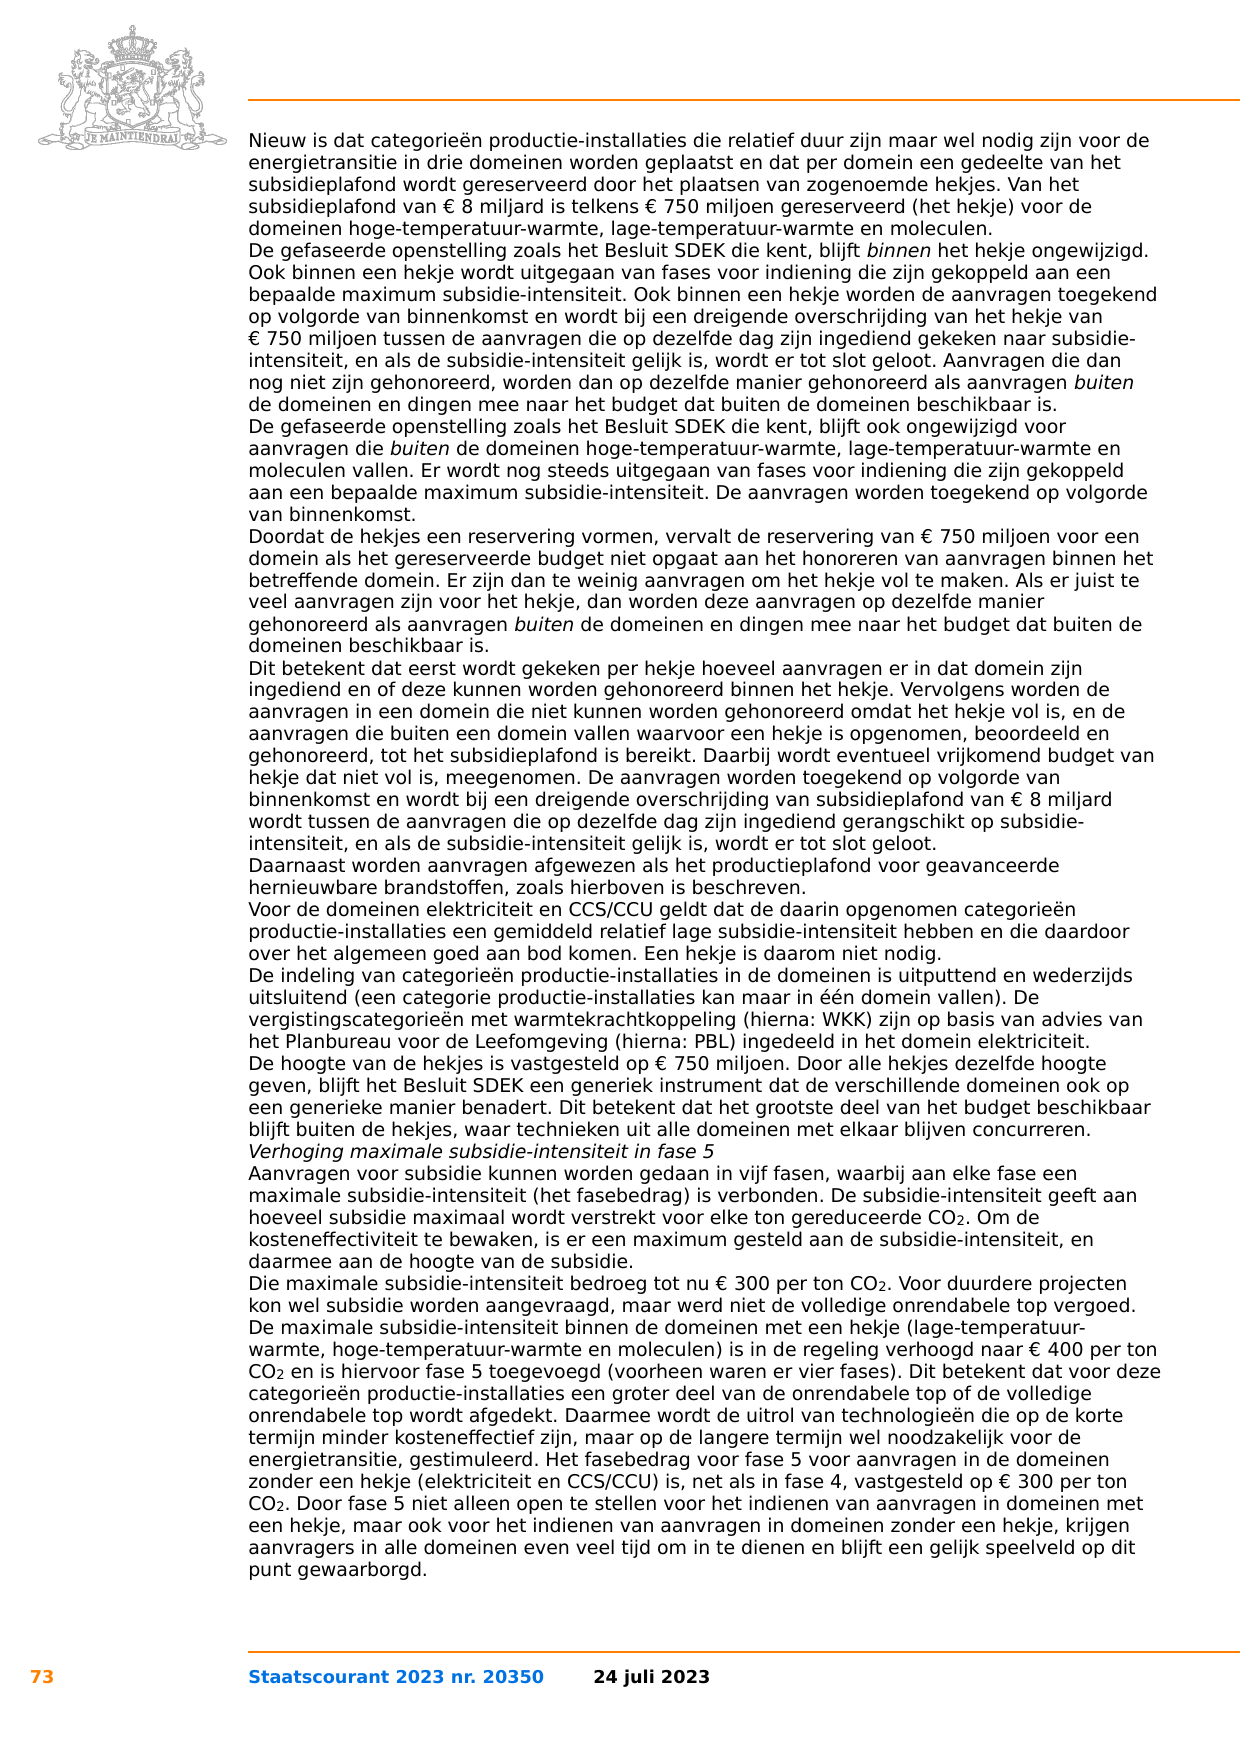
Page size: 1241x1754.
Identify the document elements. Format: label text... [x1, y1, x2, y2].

text De gefaseerde openstelling zoals het Besluit SDEK die kent, blijft ook ongewijzigd voor aanvragen die buiten de domeinen hoge-temperatuur-warmte, lage-temperatuur-warmte en moleculen vallen. Er wordt nog steeds uitgegaan van fases voor indiening die zijn gekoppeld aan een bepaalde maximum subsidie-intensiteit. De aanvragen worden toegekend op volgorde van binnenkomst. [248, 416, 1163, 526]
text Aanvragen voor subsidie kunnen worden gedaan in vijf fasen, waarbij aan elke fase een maximale subsidie-intensiteit (het fasebedrag) is verbonden. De subsidie-intensiteit geeft aan hoeveel subsidie maximaal wordt verstrekt voor elke ton gereduceerde CO2. Om de kosteneffectiviteit te bewaken, is er een maximum gesteld aan de subsidie-intensiteit, en daarmee aan de hoogte van de subsidie. [248, 1163, 1163, 1273]
text Voor de domeinen elektriciteit en CCS/CCU geldt dat de daarin opgenomen categorieën productie-installaties een gemiddeld relatief lage subsidie-intensiteit hebben en die daardoor over het algemeen goed aan bod komen. Een hekje is daarom niet nodig. [248, 899, 1163, 965]
text De indeling van categorieën productie-installaties in de domeinen is uitputtend en wederzijds uitsluitend (een categorie productie-installaties kan maar in één domein vallen). De vergistingscategorieën met warmtekrachtkoppeling (hierna: WKK) zijn op basis van advies van het Planbureau voor de Leefomgeving (hierna: PBL) ingedeeld in het domein elektriciteit. [248, 965, 1163, 1053]
text De maximale subsidie-intensiteit binnen de domeinen met een hekje (lage-temperatuur-warmte, hoge-temperatuur-warmte en moleculen) is in de regeling verhoogd naar € 400 per ton CO2 en is hiervoor fase 5 toegevoegd (voorheen waren er vier fases). Dit betekent dat voor deze categorieën productie-installaties een groter deel van de onrendabele top of de volledige onrendabele top wordt afgedekt. Daarmee wordt de uitrol van technologieën die op de korte termijn minder kosteneffectief zijn, maar op de langere termijn wel noodzakelijk voor de energietransitie, gestimuleerd. Het fasebedrag voor fase 5 voor aanvragen in de domeinen zonder een hekje (elektriciteit en CCS/CCU) is, net als in fase 4, vastgesteld op € 300 per ton CO2. Door fase 5 niet alleen open te stellen voor het indienen van aanvragen in domeinen met een hekje, maar ook voor het indienen van aanvragen in domeinen zonder een hekje, krijgen aanvragers in alle domeinen even veel tijd om in te dienen en blijft een gelijk speelveld op dit punt gewaarborgd. [248, 1317, 1163, 1581]
text Dit betekent dat eerst wordt gekeken per hekje hoeveel aanvragen er in dat domein zijn ingediend en of deze kunnen worden gehonoreerd binnen het hekje. Vervolgens worden de aanvragen in een domein die niet kunnen worden gehonoreerd omdat het hekje vol is, en de aanvragen die buiten een domein vallen waarvoor een hekje is opgenomen, beoordeeld en gehonoreerd, tot het subsidieplafond is bereikt. Daarbij wordt eventueel vrijkomend budget van hekje dat niet vol is, meegenomen. De aanvragen worden toegekend op volgorde van binnenkomst en wordt bij een dreigende overschrijding van subsidieplafond van € 8 miljard wordt tussen de aanvragen die op dezelfde dag zijn ingediend gerangschikt op subsidie-intensiteit, en als de subsidie-intensiteit gelijk is, wordt er tot slot geloot. [248, 657, 1163, 855]
text Nieuw is dat categorieën productie-installaties die relatief duur zijn maar wel nodig zijn voor de energietransitie in drie domeinen worden geplaatst en dat per domein een gedeelte van het subsidieplafond wordt gereserveerd door het plaatsen van zogenoemde hekjes. Van het subsidieplafond van € 8 miljard is telkens € 750 miljoen gereserveerd (het hekje) voor de domeinen hoge-temperatuur-warmte, lage-temperatuur-warmte en moleculen. [248, 130, 1163, 240]
text De gefaseerde openstelling zoals het Besluit SDEK die kent, blijft binnen het hekje ongewijzigd. Ook binnen een hekje wordt uitgegaan van fases voor indiening die zijn gekoppeld aan een bepaalde maximum subsidie-intensiteit. Ook binnen een hekje worden de aanvragen toegekend op volgorde van binnenkomst en wordt bij een dreigende overschrijding van het hekje van € 750 miljoen tussen de aanvragen die op dezelfde dag zijn ingediend gekeken naar subsidie-intensiteit, en als de subsidie-intensiteit gelijk is, wordt er tot slot geloot. Aanvragen die dan nog niet zijn gehonoreerd, worden dan op dezelfde manier gehonoreerd als aanvragen buiten de domeinen en dingen mee naar het budget dat buiten de domeinen beschikbaar is. [248, 240, 1163, 416]
text Daarnaast worden aanvragen afgewezen als het productieplafond voor geavanceerde hernieuwbare brandstoffen, zoals hierboven is beschreven. [248, 855, 1163, 899]
text De hoogte van de hekjes is vastgesteld op € 750 miljoen. Door alle hekjes dezelfde hoogte geven, blijft het Besluit SDEK een generiek instrument dat de verschillende domeinen ook op een generieke manier benadert. Dit betekent dat het grootste deel van het budget beschikbaar blijft buiten de hekjes, waar technieken uit alle domeinen met elkaar blijven concurreren. [248, 1053, 1163, 1141]
text Die maximale subsidie-intensiteit bedroeg tot nu € 300 per ton CO2. Voor duurdere projecten kon wel subsidie worden aangevraagd, maar werd niet de volledige onrendabele top vergoed. [248, 1273, 1163, 1317]
text Verhoging maximale subsidie-intensiteit in fase 5 [248, 1141, 1163, 1163]
text Doordat de hekjes een reservering vormen, vervalt de reservering van € 750 miljoen voor een domein als het gereserveerde budget niet opgaat aan het honoreren van aanvragen binnen het betreffende domein. Er zijn dan te weinig aanvragen om het hekje vol te maken. Als er juist te veel aanvragen zijn voor het hekje, dan worden deze aanvragen op dezelfde manier gehonoreerd als aanvragen buiten de domeinen en dingen mee naar het budget dat buiten de domeinen beschikbaar is. [248, 526, 1163, 657]
picture [38, 25, 227, 150]
